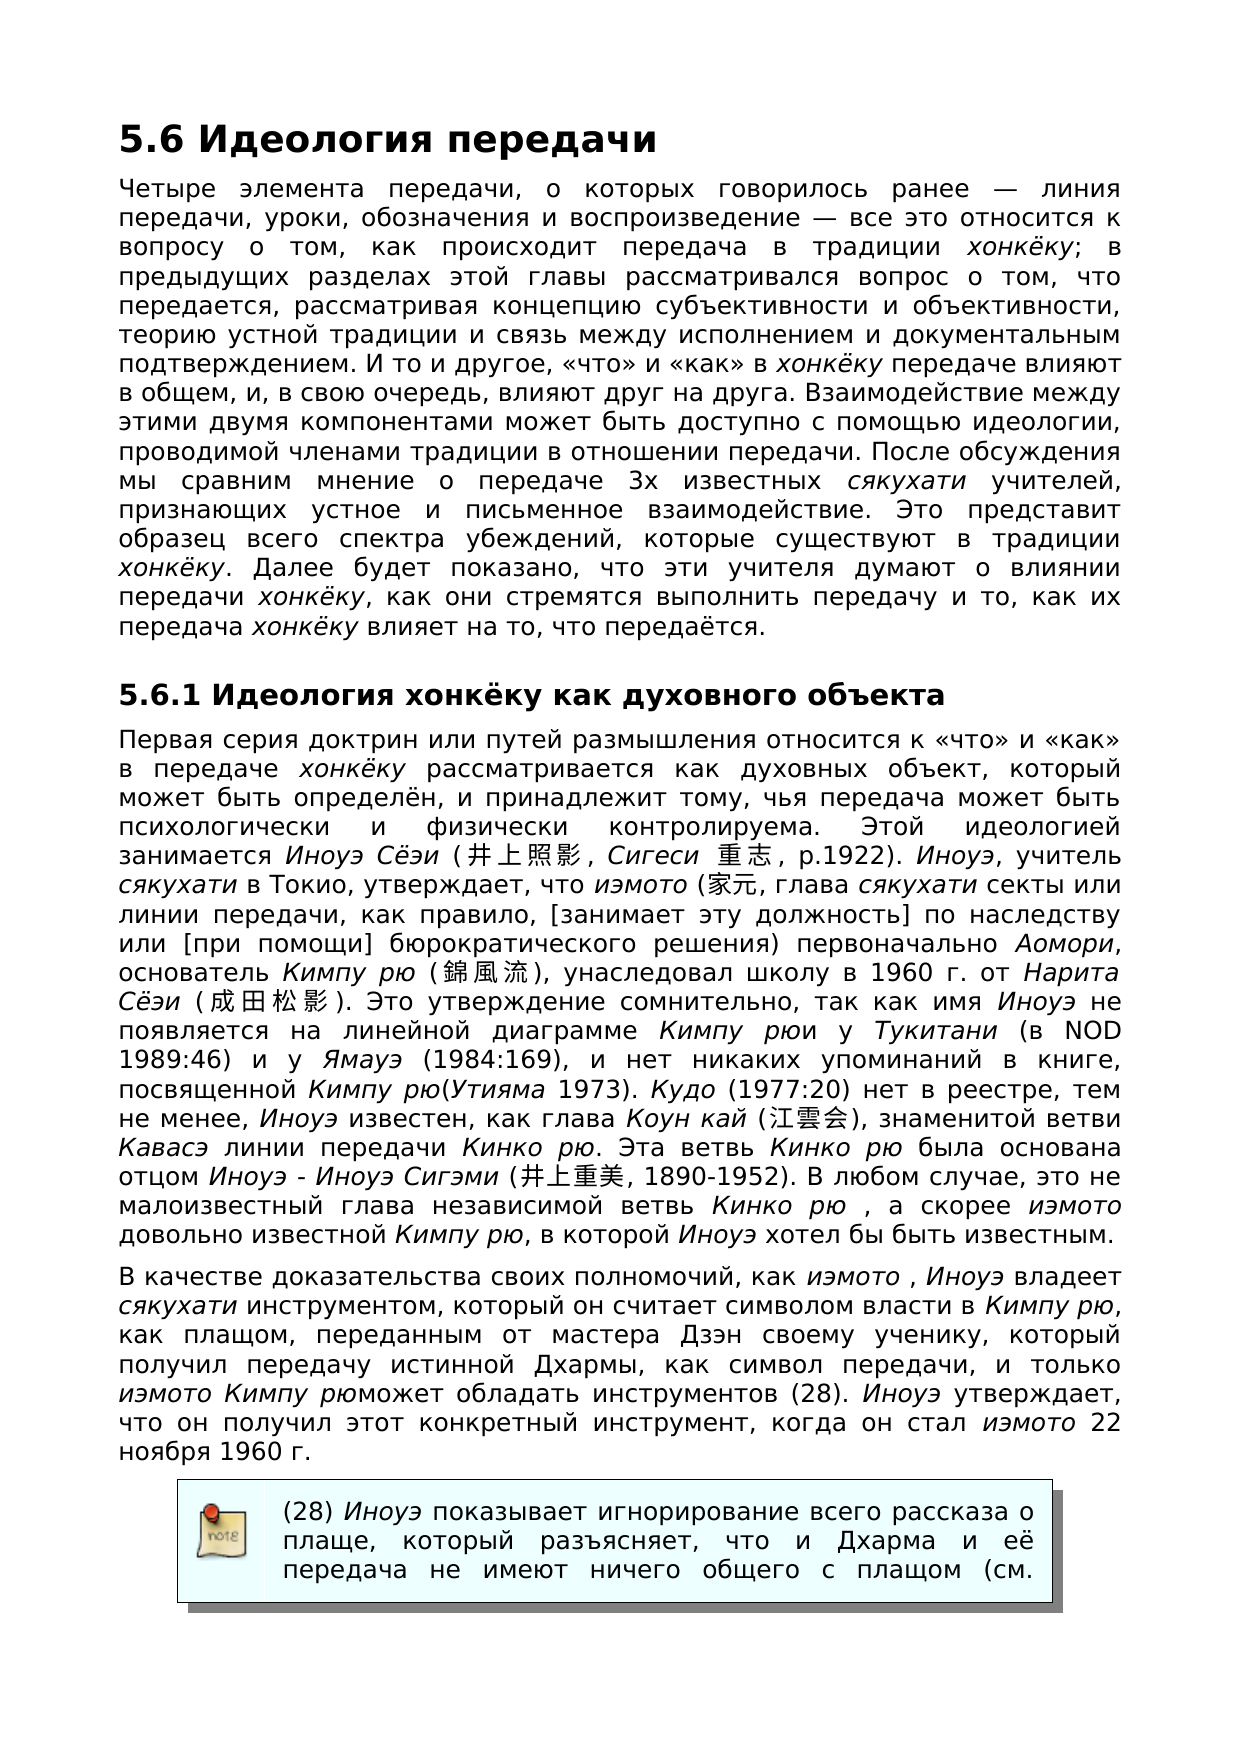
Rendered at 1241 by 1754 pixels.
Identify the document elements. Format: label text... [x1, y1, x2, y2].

subtitle 5.6.1 Идеология хонкёку как духовного объекта [118, 678, 1122, 712]
text Первая серия доктрин или путей размышления относится к «что» и «как» в передаче хонкёку рассматривается как духовных объект, который может быть определён, и принадлежит тому, чья передача может быть психологически и физически контролируема. Этой идеологией занимается Иноуэ Сёэи (井上照影, Сигеси 重志, р.1922). Иноуэ, учитель сякухати в Токио, утверждает, что иэмото (家元, глава сякухати секты или линии передачи, как правило, [занимает эту должность] по наследству или [при помощи] бюрократического решения) первоначально Аомори, основатель Кимпу рю (錦風流), унаследовал школу в 1960 г. от Нарита Сёэи (成田松影). Это утверждение сомнительно, так как имя Иноуэ не появляется на линейной диаграмме Кимпу рюи у Тукитани (в NOD 1989:46) и у Ямауэ (1984:169), и нет никаких упоминаний в книге, посвященной Кимпу рю(Утияма 1973). Кудо (1977:20) нет в реестре, тем не менее, Иноуэ известен, как глава Коун кай (江雲会), знаменитой ветви Кавасэ линии передачи Кинко рю. Эта ветвь Кинко рю была основана отцом Иноуэ - Иноуэ Сигэми (井上重美, 1890-1952). В любом случае, это не малоизвестный глава независимой ветвь Кинко рю , а скорее иэмото довольно известной Кимпу рю, в которой Иноуэ хотел бы быть известным. [118, 725, 1122, 1250]
table_header (28) Иноуэ показывает игнорирование всего рассказа о плаще, который разъясняет, что и Дхарма и её передача не имеют ничего общего с плащом (см. [265, 1480, 1052, 1602]
table_header [178, 1480, 264, 1602]
picture [183, 1496, 259, 1572]
subtitle 5.6 Идеология передачи [118, 118, 1122, 162]
text В качестве доказательства своих полномочий, как иэмото , Иноуэ владеет сякухати инструментом, который он считает символом власти в Кимпу рю, как плащом, переданным от мастера Дзэн своему ученику, который получил передачу истинной Дхармы, как символ передачи, и только иэмото Кимпу рюможет обладать инструментов (28). Иноуэ утверждает, что он получил этот конкретный инструмент, когда он стал иэмото 22 ноября 1960 г. [118, 1262, 1122, 1467]
text Четыре элемента передачи, о которых говорилось ранее — линия передачи, уроки, обозначения и воспроизведение — все это относится к вопросу о том, как происходит передача в традиции хонкёку; в предыдущих разделах этой главы рассматривался вопрос о том, что передается, рассматривая концепцию субъективности и объективности, теорию устной традиции и связь между исполнением и документальным подтверждением. И то и другое, «что» и «как» в хонкёку передаче влияют в общем, и, в свою очередь, влияют друг на друга. Взаимодействие между этими двумя компонентами может быть доступно с помощью идеологии, проводимой членами традиции в отношении передачи. После обсуждения мы сравним мнение о передаче 3х известных сякухати учителей, признающих устное и письменное взаимодействие. Это представит образец всего спектра убеждений, которые существуют в традиции хонкёку. Далее будет показано, что эти учителя думают о влиянии передачи хонкёку, как они стремятся выполнить передачу и то, как их передача хонкёку влияет на то, что передаётся. [118, 174, 1122, 641]
